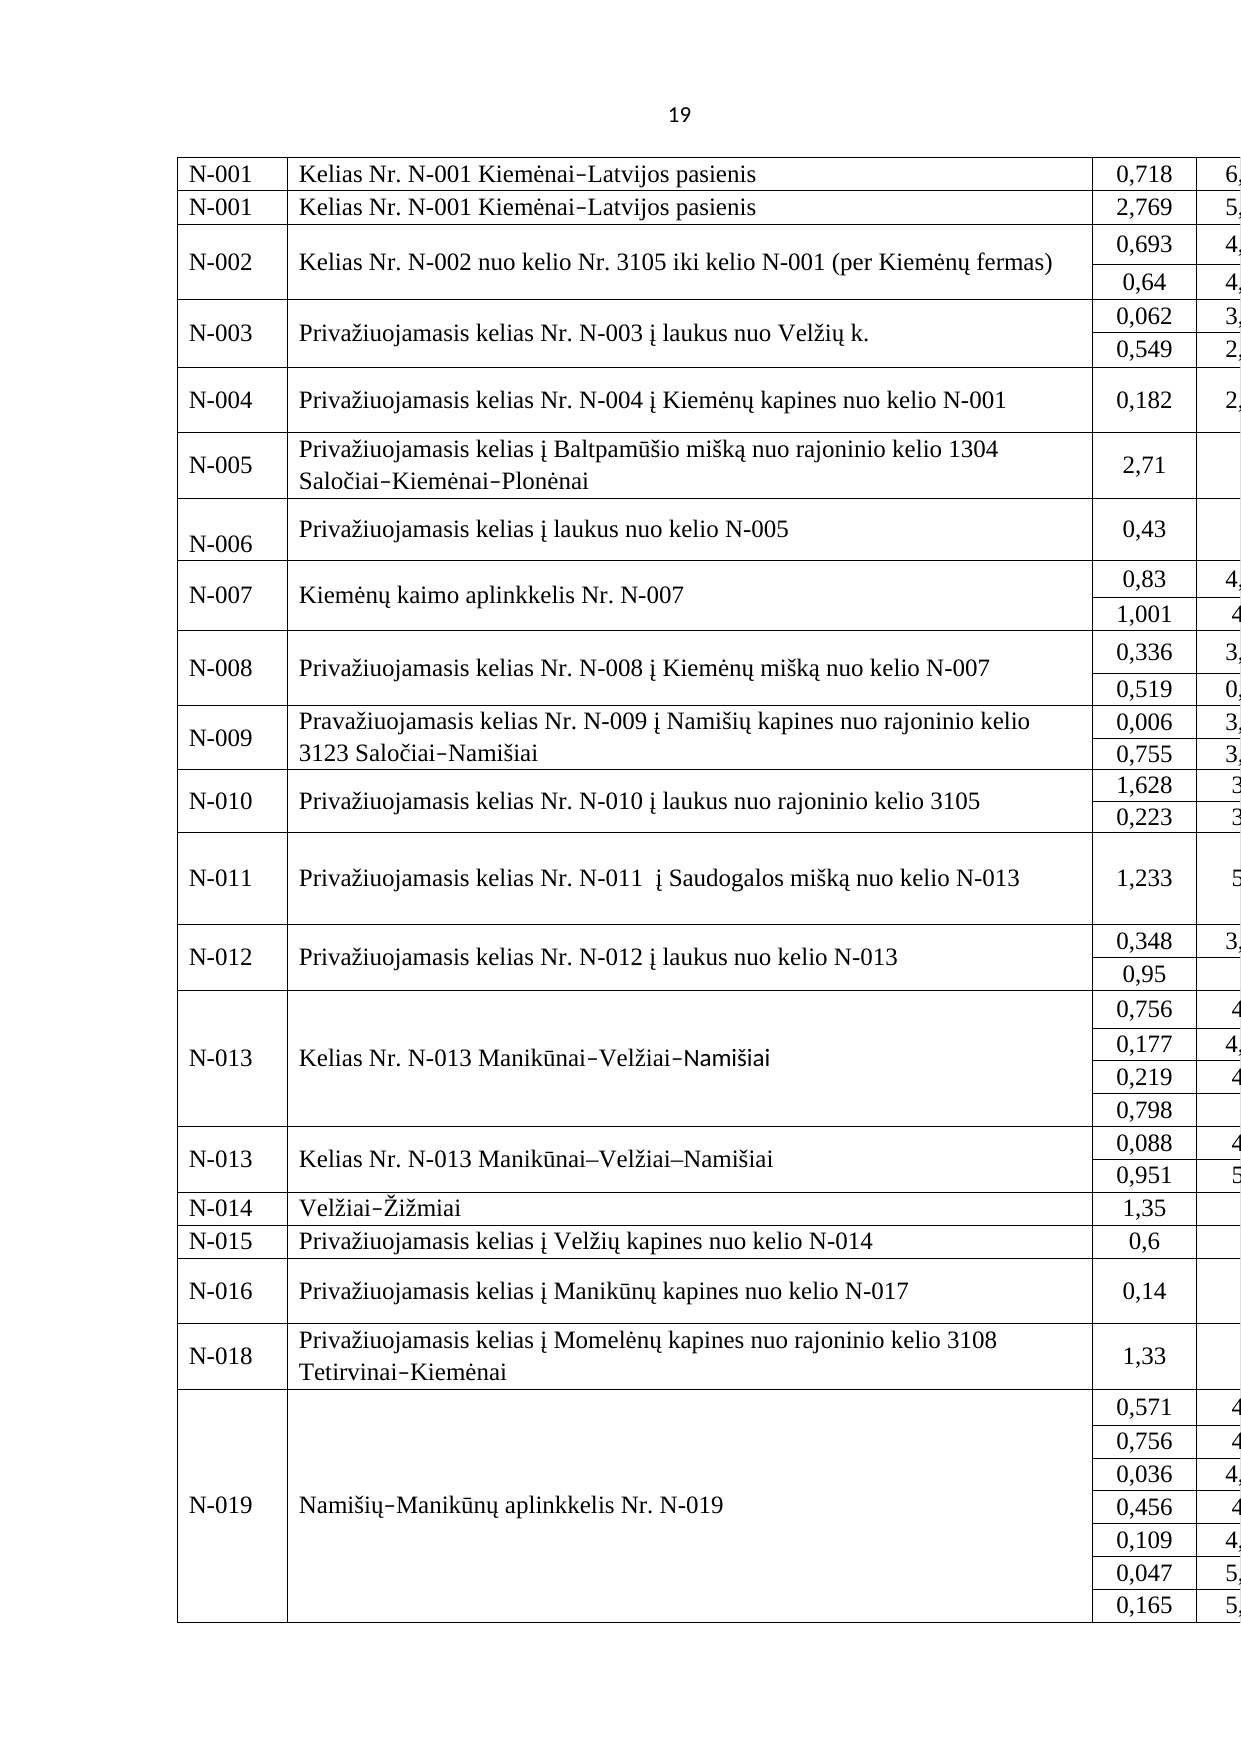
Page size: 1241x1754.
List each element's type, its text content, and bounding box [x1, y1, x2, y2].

table_cell 0,756 [1093, 1426, 1196, 1458]
table_cell Kiemėnų kaimo aplinkkelis Nr. N-007 [288, 561, 1092, 630]
table_cell 0,036 [1093, 1459, 1196, 1490]
table_cell N-001 [178, 158, 287, 190]
table_cell Privažiuojamasis kelias į Baltpamūšio mišką nuo rajoninio kelio 1304 Saločiai–Kiemėnai–Plonėnai [288, 433, 1092, 498]
table_cell 4,3 [1197, 1390, 1240, 1425]
table_cell 4,69 [1197, 225, 1240, 264]
table_cell Namišių–Manikūnų aplinkkelis Nr. N-019 [288, 1390, 1092, 1622]
table_cell 0,6 [1093, 1226, 1196, 1258]
table_cell 3 [1197, 958, 1240, 990]
table_cell 2,769 [1093, 191, 1196, 224]
table_cell 0,951 [1093, 1160, 1196, 1192]
table_cell N-010 [178, 770, 287, 832]
table_cell 0,519 [1093, 674, 1196, 705]
table_cell 1,233 [1093, 833, 1196, 924]
table_cell Kelias Nr. N-013 Manikūnai–Velžiai–Namišiai [288, 991, 1092, 1126]
table_cell 3,3 [1197, 802, 1240, 832]
table_cell N-009 [178, 706, 287, 769]
table_cell 0,182 [1093, 368, 1196, 432]
table_cell N-011 [178, 833, 287, 924]
table_cell N-015 [178, 1226, 287, 1258]
table_cell Privažiuojamasis kelias Nr. N-004 į Kiemėnų kapines nuo kelio N-001 [288, 368, 1092, 432]
table_cell Kelias Nr. N-002 nuo kelio Nr. 3105 iki kelio N-001 (per Kiemėnų fermas) [288, 225, 1092, 299]
table_cell 2,84 [1197, 368, 1240, 432]
table_cell 2,71 [1093, 433, 1196, 498]
table_cell 0,756 [1093, 991, 1196, 1027]
table_cell N-006 [178, 499, 287, 560]
table_cell N-005 [178, 433, 287, 498]
table_cell 1,35 [1093, 1193, 1196, 1225]
table_cell N-019 [178, 1390, 287, 1622]
table_cell Privažiuojamasis kelias į Velžių kapines nuo kelio N-014 [288, 1226, 1092, 1258]
table_cell Privažiuojamasis kelias Nr. N-012 į laukus nuo kelio N-013 [288, 925, 1092, 990]
table_cell 0,336 [1093, 631, 1196, 672]
table_cell 0,798 [1093, 1094, 1196, 1126]
table_cell N-003 [178, 300, 287, 367]
table_cell 0,693 [1093, 225, 1196, 264]
table_cell 0,062 [1093, 300, 1196, 332]
table_cell Velžiai–Žižmiai [288, 1193, 1092, 1225]
table_cell Privažiuojamasis kelias Nr. N-011 į Saudogalos mišką nuo kelio N-013 [288, 833, 1092, 924]
table_cell 3 [1197, 1226, 1240, 1258]
table_cell 0,571 [1093, 1390, 1196, 1425]
table_cell 5 [1197, 499, 1240, 560]
table_cell 4,4 [1197, 1061, 1240, 1093]
table_cell N-007 [178, 561, 287, 630]
table_cell 4,18 [1197, 561, 1240, 597]
table_cell 4,4 [1197, 1127, 1240, 1159]
table_cell 0,165 [1093, 1590, 1196, 1622]
table_cell Kelias Nr. N-001 Kiemėnai–Latvijos pasienis [288, 191, 1092, 224]
table_cell N-001 [178, 191, 287, 224]
table_cell Privažiuojamasis kelias Nr. N-010 į laukus nuo rajoninio kelio 3105 [288, 770, 1092, 832]
table_cell 0,047 [1093, 1557, 1196, 1589]
table_cell 0,43 [1093, 499, 1196, 560]
table_cell 4 [1197, 1193, 1240, 1225]
table_cell 4,2 [1197, 1426, 1240, 1458]
table_cell N-004 [178, 368, 287, 432]
table_cell 5,27 [1197, 1590, 1240, 1622]
table_cell 0,219 [1093, 1061, 1196, 1093]
table_cell 0,109 [1093, 1524, 1196, 1556]
table_cell 0,718 [1093, 158, 1196, 190]
table_cell N-002 [178, 225, 287, 299]
table_cell 4,66 [1197, 1029, 1240, 1060]
table_cell 0,006 [1093, 706, 1196, 737]
table_cell Privažiuojamasis kelias į Manikūnų kapines nuo kelio N-017 [288, 1259, 1092, 1323]
table_cell 0,549 [1093, 333, 1196, 367]
table_cell 0,223 [1093, 802, 1196, 832]
table_cell 4,87 [1197, 1524, 1240, 1556]
table_cell N-012 [178, 925, 287, 990]
table_cell N-008 [178, 631, 287, 705]
table_cell 3,43 [1197, 300, 1240, 332]
table_cell Pravažiuojamasis kelias Nr. N-009 į Namišių kapines nuo rajoninio kelio 3123 Saločiai–Namišiai [288, 706, 1092, 769]
table_cell 3,8 [1197, 770, 1240, 801]
table_cell 0,755 [1093, 739, 1196, 769]
table_cell 4,7 [1197, 598, 1240, 630]
table_cell 4,55 [1197, 265, 1240, 299]
table_cell Kelias Nr. N-013 Manikūnai–Velžiai–Namišiai [288, 1127, 1092, 1192]
table_cell 4,3 [1197, 1491, 1240, 1523]
table_cell 1,001 [1093, 598, 1196, 630]
table_cell 0,83 [1093, 561, 1196, 597]
table_cell 3,42 [1197, 706, 1240, 737]
table_cell Privažiuojamasis kelias Nr. N-008 į Kiemėnų mišką nuo kelio N-007 [288, 631, 1092, 705]
table_cell 5,2 [1197, 1160, 1240, 1192]
table_cell 6,37 [1197, 158, 1240, 190]
table_cell N-013 [178, 1127, 287, 1192]
table_cell 0,348 [1093, 925, 1196, 957]
table_cell 4,4 [1197, 991, 1240, 1027]
table_cell 0,088 [1093, 1127, 1196, 1159]
table_cell 3,17 [1197, 925, 1240, 957]
table_cell 0,92 [1197, 674, 1240, 705]
table_cell 0,64 [1093, 265, 1196, 299]
table_cell N-018 [178, 1324, 287, 1389]
table_cell 0,95 [1093, 958, 1196, 990]
table_cell 0,177 [1093, 1029, 1196, 1060]
table_cell 1,33 [1093, 1324, 1196, 1389]
table_cell Privažiuojamasis kelias į laukus nuo kelio N-005 [288, 499, 1092, 560]
table_cell 0,14 [1093, 1259, 1196, 1323]
table_cell Privažiuojamasis kelias į Momelėnų kapines nuo rajoninio kelio 3108 Tetirvinai–Kiemėnai [288, 1324, 1092, 1389]
table_cell 5,3 [1197, 833, 1240, 924]
table_cell Privažiuojamasis kelias Nr. N-003 į laukus nuo Velžių k. [288, 300, 1092, 367]
table_cell 4,85 [1197, 1459, 1240, 1490]
table_cell 5,48 [1197, 191, 1240, 224]
table_cell N-016 [178, 1259, 287, 1323]
table_cell 5,27 [1197, 1557, 1240, 1589]
table_cell 1,628 [1093, 770, 1196, 801]
table_cell 3 [1197, 1259, 1240, 1323]
table_cell 3,05 [1197, 631, 1240, 672]
table_cell 4 [1197, 1094, 1240, 1126]
table_cell N-013 [178, 991, 287, 1126]
table_cell Kelias Nr. N-001 Kiemėnai–Latvijos pasienis [288, 158, 1092, 190]
table_cell 3,03 [1197, 739, 1240, 769]
table_cell 2,34 [1197, 333, 1240, 367]
table_cell 4 [1197, 1324, 1240, 1389]
table_cell N-014 [178, 1193, 287, 1225]
table_cell 7 [1197, 433, 1240, 498]
table_cell 0,456 [1093, 1491, 1196, 1523]
